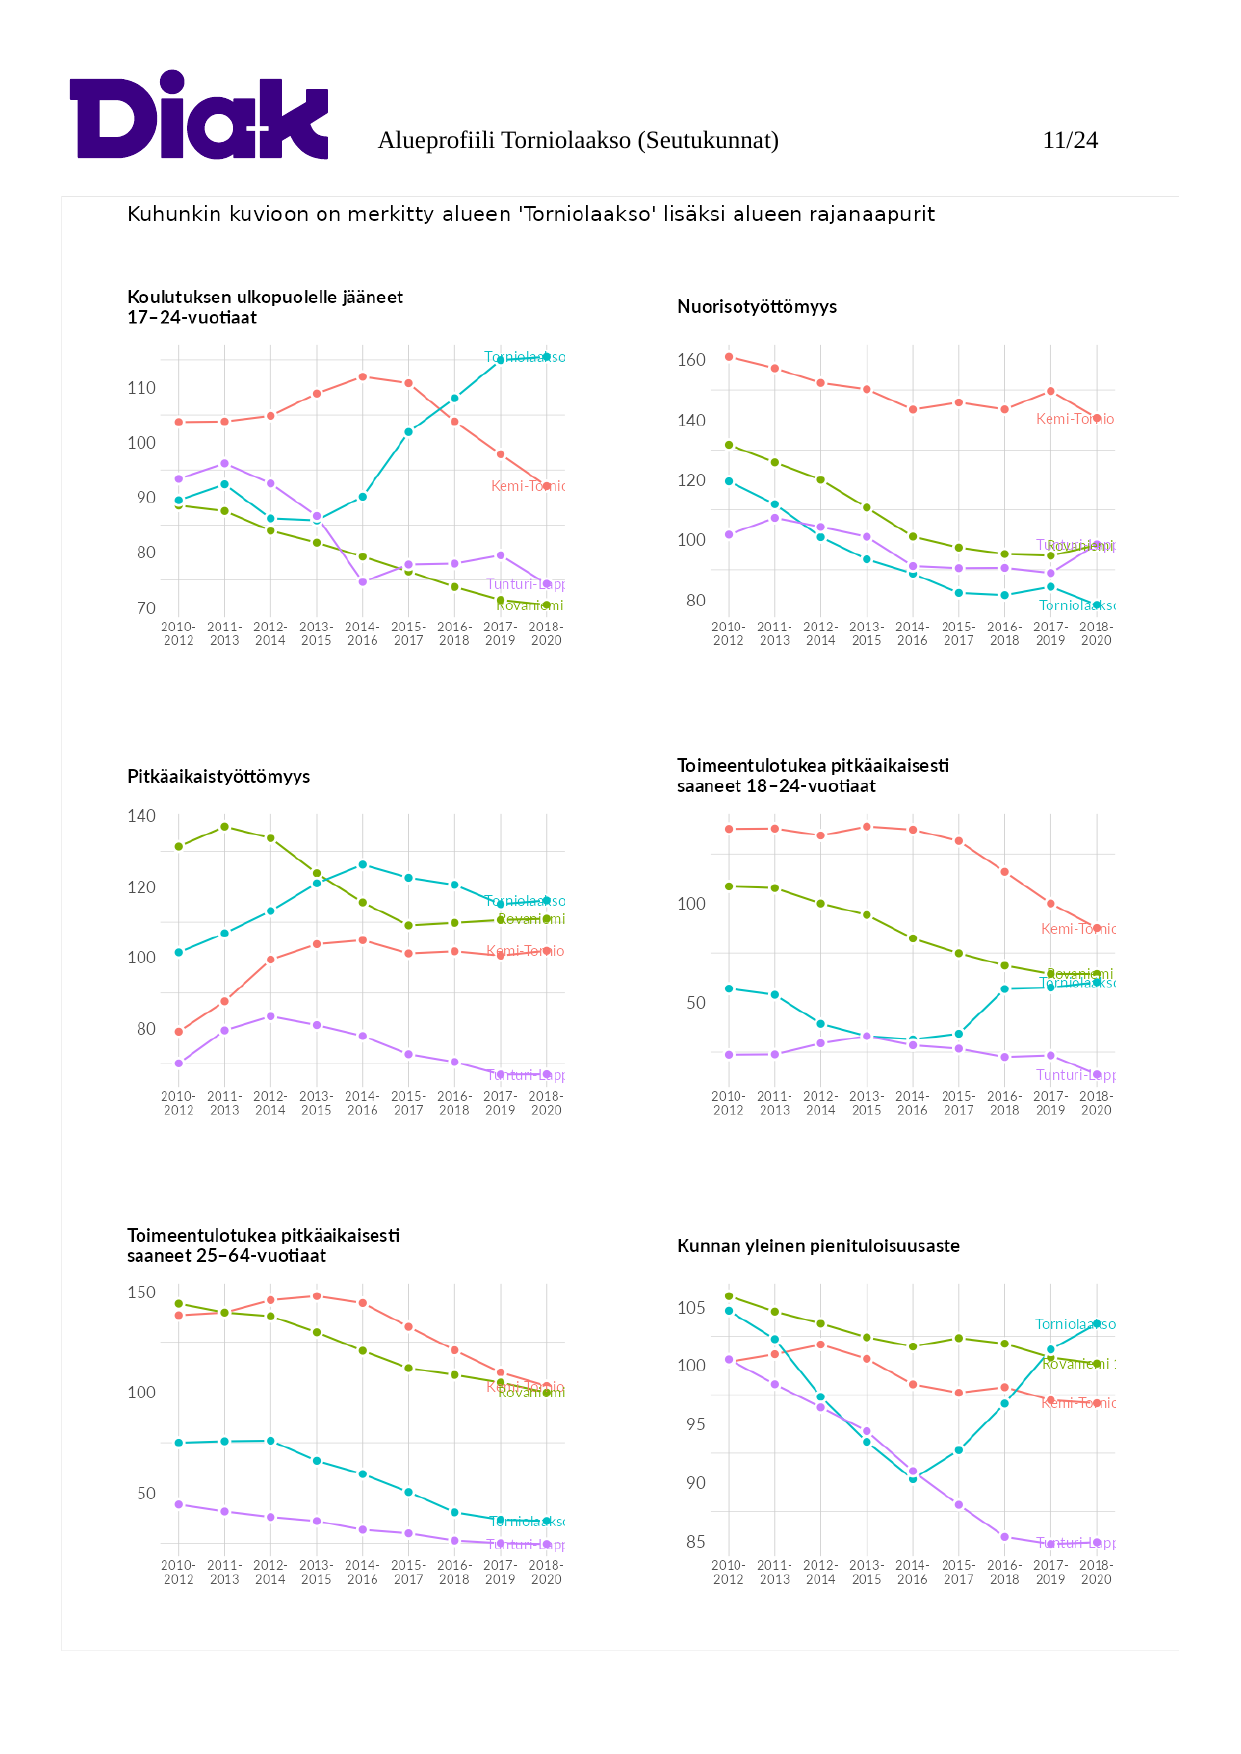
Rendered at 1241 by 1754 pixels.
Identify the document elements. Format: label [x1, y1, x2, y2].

picture [61, 196, 1179, 1651]
